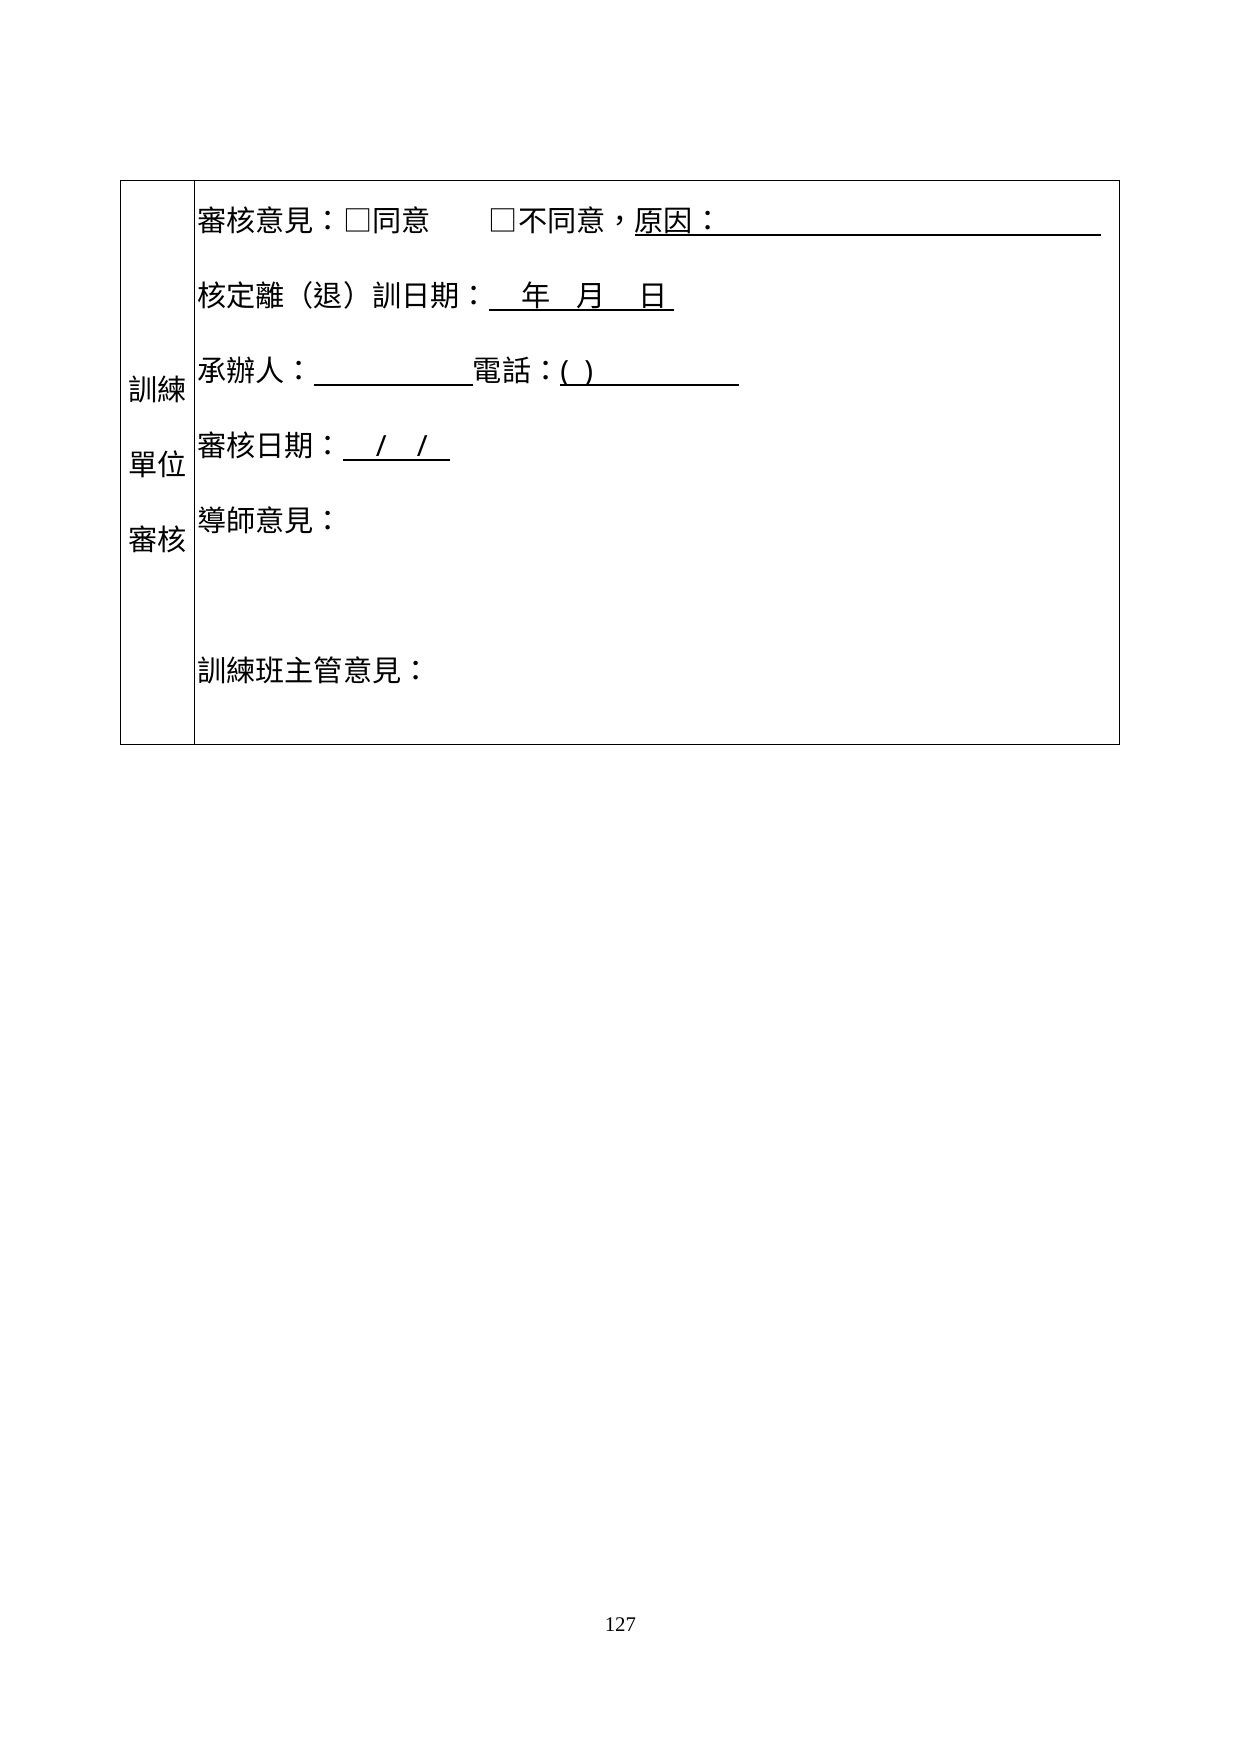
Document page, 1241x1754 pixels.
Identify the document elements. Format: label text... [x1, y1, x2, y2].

table_cell 審核意見：□同意 □不同意，原因： 核定離（退）訓日期： 年 月 日 承辦人： 電話：( ) 審核日期： / / 導師意見： 訓練班主管意見： [195, 181, 1119, 743]
table_cell 訓練單位 審核 [121, 181, 194, 743]
